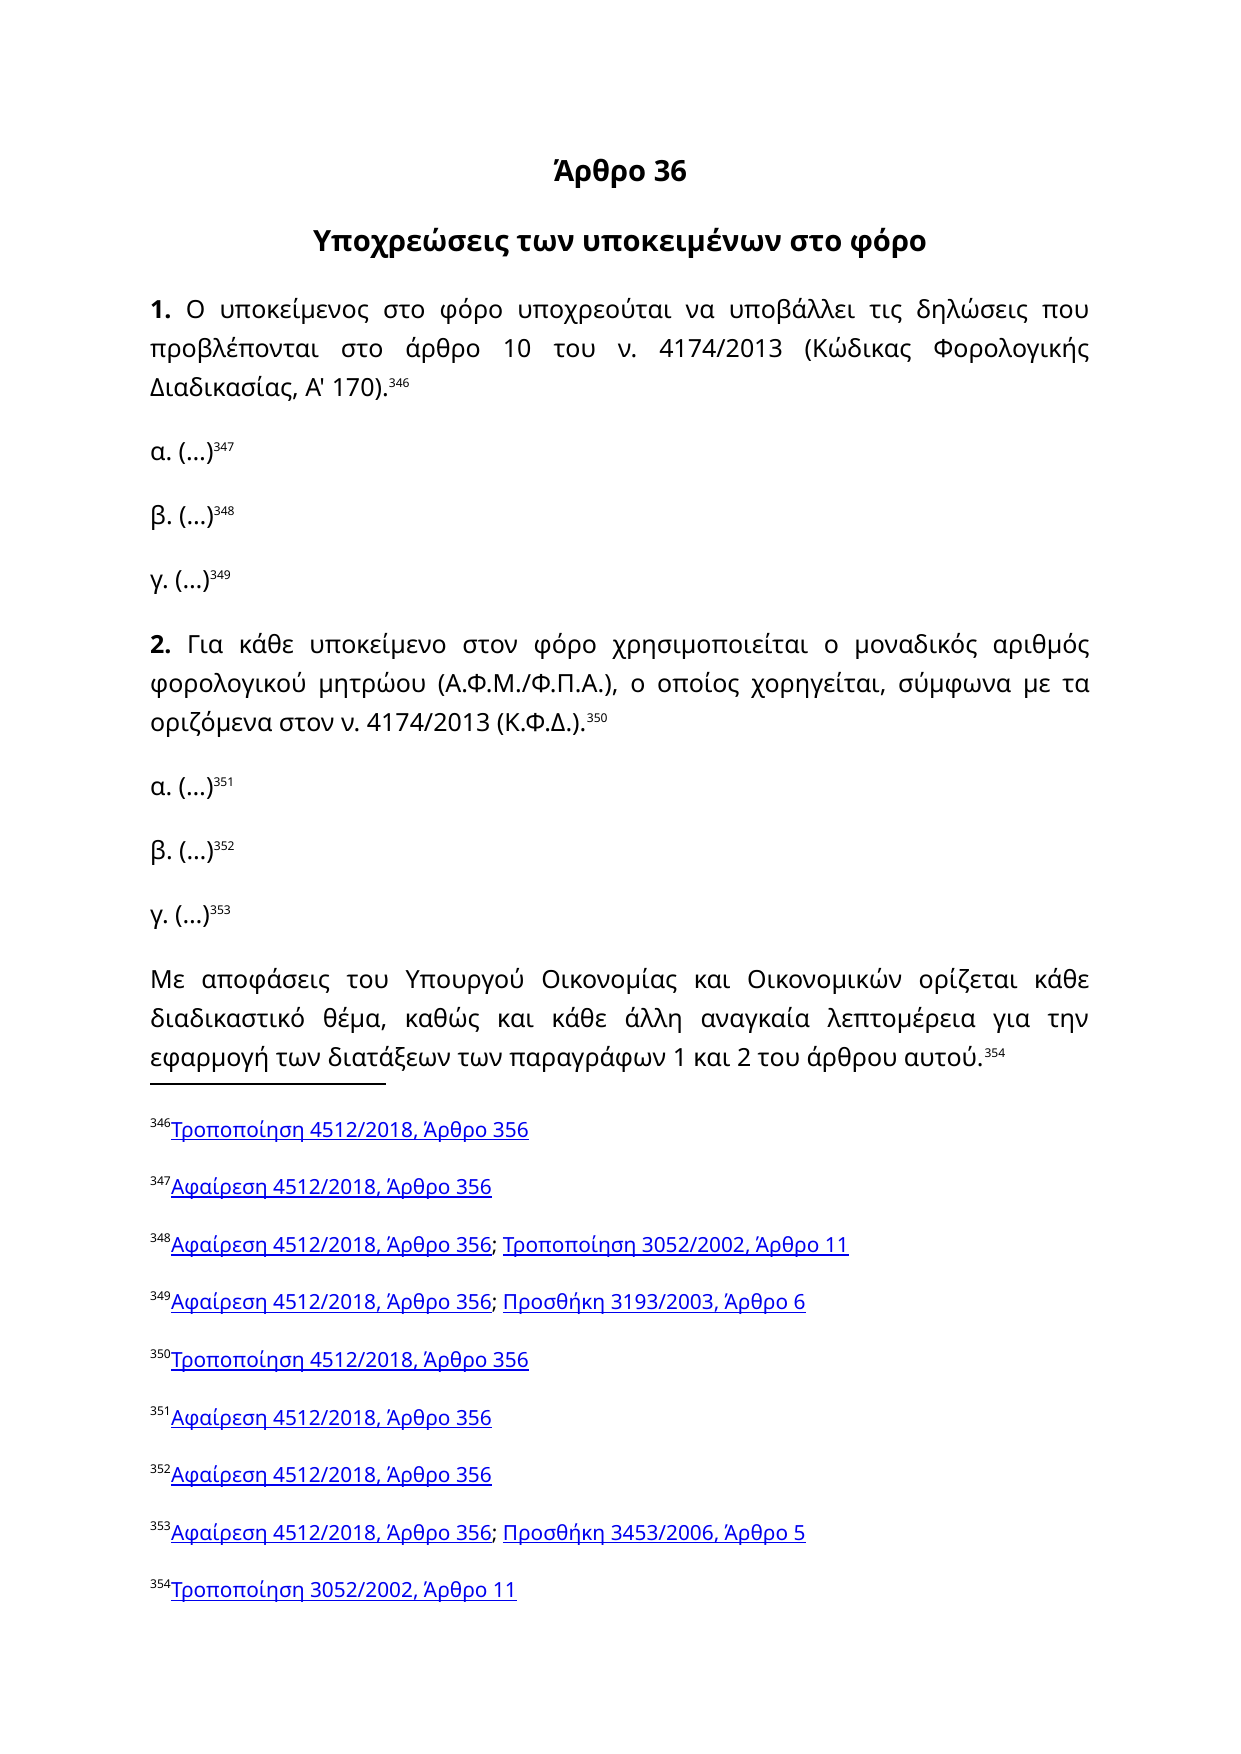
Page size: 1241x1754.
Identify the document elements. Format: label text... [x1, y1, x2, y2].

text β. (…) [150, 498, 1090, 532]
text Αφαίρεση 4512/2018, Άρθρο 356; Προσθήκη 3193/2003, Άρθρο 6 [150, 1287, 1090, 1316]
text 1. Ο υποκείμενος στο φόρο υποχρεούται να υποβάλλει τις δηλώσεις που προβλέπονται στο άρθρο 10 του ν. 4174/2013 (Κώδικας Φορολογικής Διαδικασίας, Α' 170). [150, 291, 1090, 404]
text Αφαίρεση 4512/2018, Άρθρο 356 [150, 1460, 1090, 1489]
text γ. (…) [150, 562, 1090, 596]
text 2. Για κάθε υποκείμενο στον φόρο χρησιμοποιείται ο μοναδικός αριθμός φορολογικού μητρώου (Α.Φ.Μ./Φ.Π.Α.), ο οποίος χορηγείται, σύμφωνα με τα οριζόμενα στον ν. 4174/2013 (Κ.Φ.Δ.). [150, 626, 1090, 739]
subtitle Άρθρο 36 [150, 150, 1090, 190]
text α. (…) [150, 434, 1090, 468]
subtitle Υποχρεώσεις των υποκειμένων στο φόρο [150, 221, 1090, 260]
text Αφαίρεση 4512/2018, Άρθρο 356; Τροποποίηση 3052/2002, Άρθρο 11 [150, 1230, 1090, 1258]
text Τροποποίηση 4512/2018, Άρθρο 356 [150, 1345, 1090, 1373]
text Με αποφάσεις του Υπουργού Οικονομίας και Οικονομικών ορίζεται κάθε διαδικαστικό θέμα, καθώς και κάθε άλλη αναγκαία λεπτομέρεια για την εφαρμογή των διατάξεων των παραγράφων 1 και 2 του άρθρου αυτού. [150, 961, 1090, 1074]
text Αφαίρεση 4512/2018, Άρθρο 356 [150, 1403, 1090, 1431]
text β. (…) [150, 833, 1090, 867]
text Τροποποίηση 4512/2018, Άρθρο 356 [150, 1115, 1090, 1143]
text Τροποποίηση 3052/2002, Άρθρο 11 [150, 1576, 1090, 1604]
text γ. (…) [150, 897, 1090, 931]
text Αφαίρεση 4512/2018, Άρθρο 356 [150, 1172, 1090, 1201]
text Αφαίρεση 4512/2018, Άρθρο 356; Προσθήκη 3453/2006, Άρθρο 5 [150, 1518, 1090, 1546]
text α. (…) [150, 769, 1090, 803]
